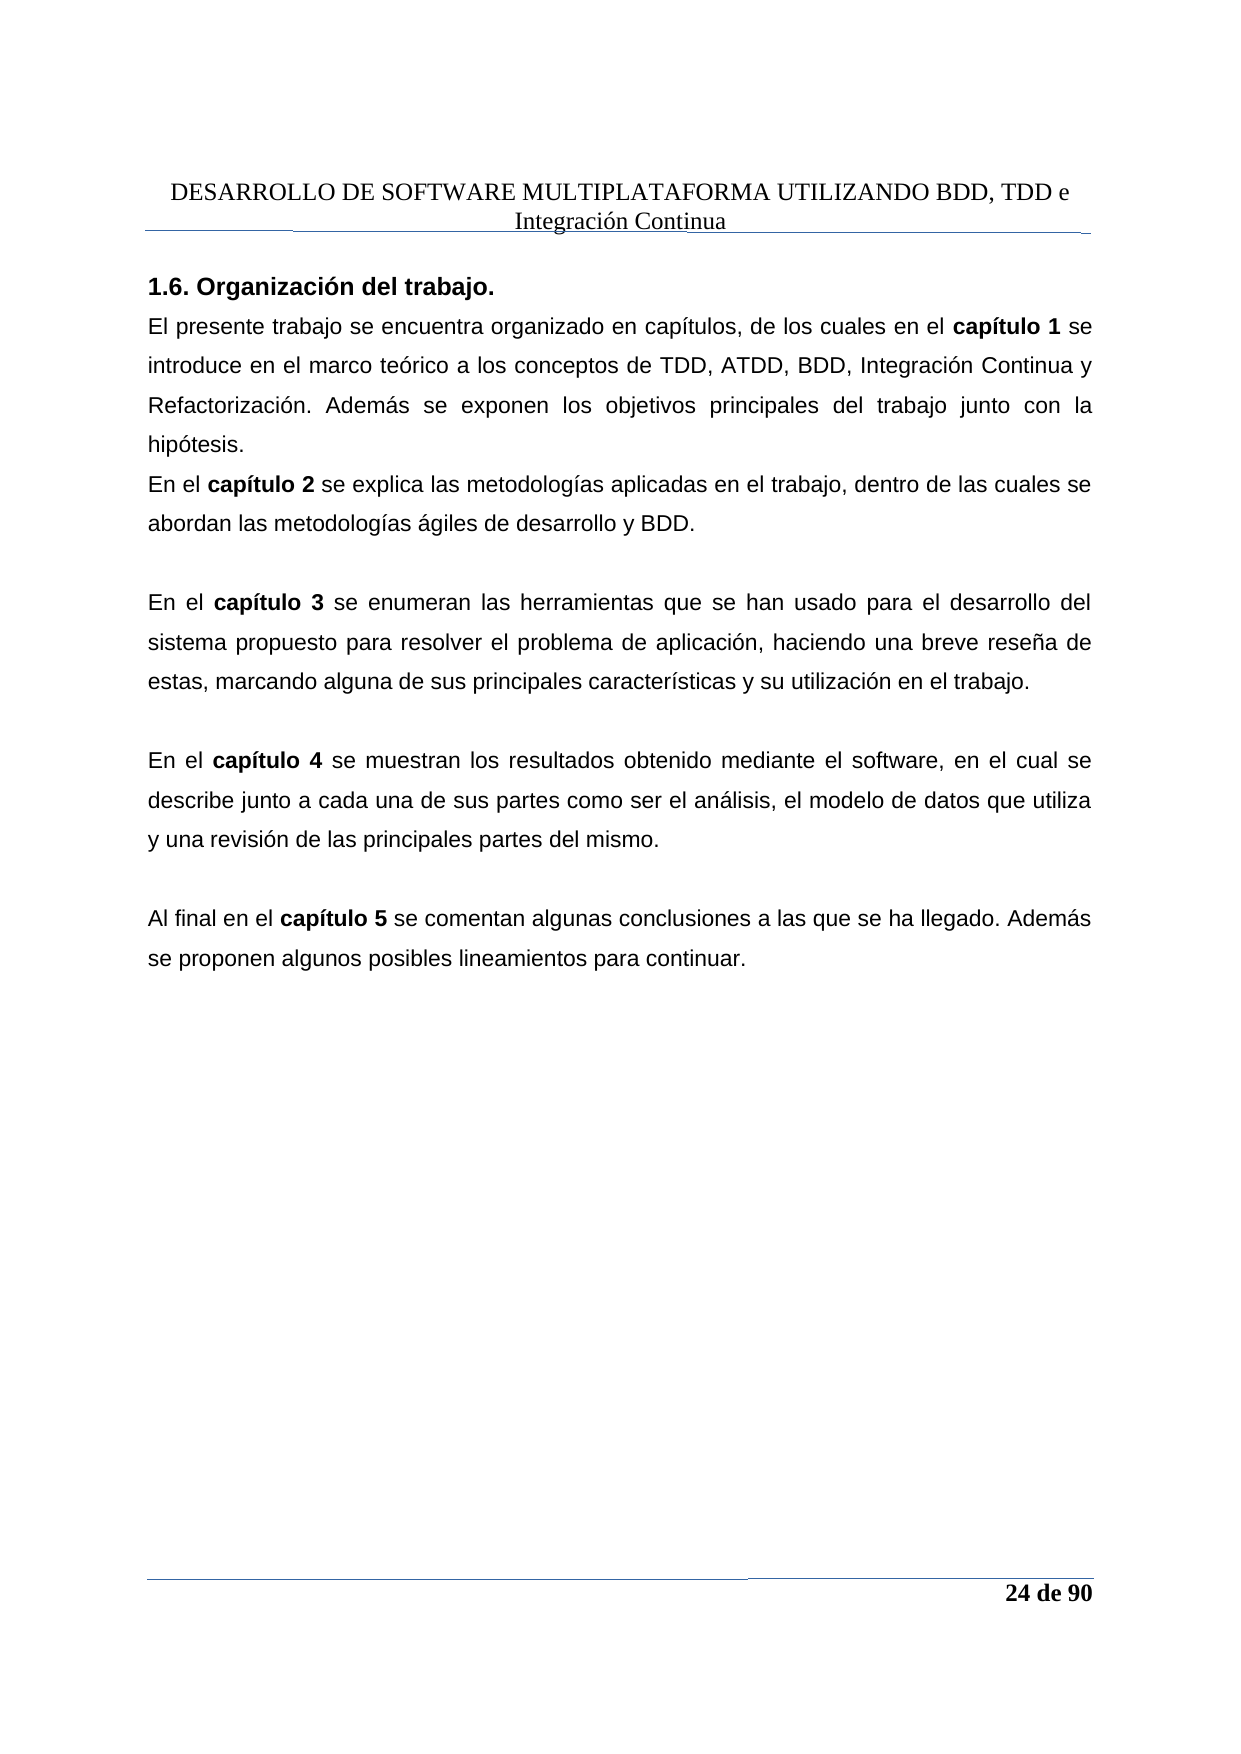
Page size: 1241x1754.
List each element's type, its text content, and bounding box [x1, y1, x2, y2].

subtitle 1.6. Organización del trabajo. [148, 272, 1093, 300]
text En el capítulo 2 se explica las metodologías aplicadas en el trabajo, dentro de las cuales se abordan las metodologías ágiles de desarrollo y BDD. [148, 471, 1093, 537]
text En el capítulo 4 se muestran los resultados obtenido mediante el software, en el cual se describe junto a cada una de sus partes como ser el análisis, el modelo de datos que utiliza y una revisión de las principales partes del mismo. [148, 747, 1093, 852]
text El presente trabajo se encuentra organizado en capítulos, de los cuales en el capítulo 1 se introduce en el marco teórico a los conceptos de TDD, ATDD, BDD, Integración Continua y Refactorización. Además se exponen los objetivos principales del trabajo junto con la hipótesis. [148, 313, 1093, 458]
text En el capítulo 3 se enumeran las herramientas que se han usado para el desarrollo del sistema propuesto para resolver el problema de aplicación, haciendo una breve reseña de estas, marcando alguna de sus principales características y su utilización en el trabajo. [148, 589, 1093, 694]
text Al final en el capítulo 5 se comentan algunas conclusiones a las que se ha llegado. Además se proponen algunos posibles lineamientos para continuar. [148, 905, 1093, 971]
